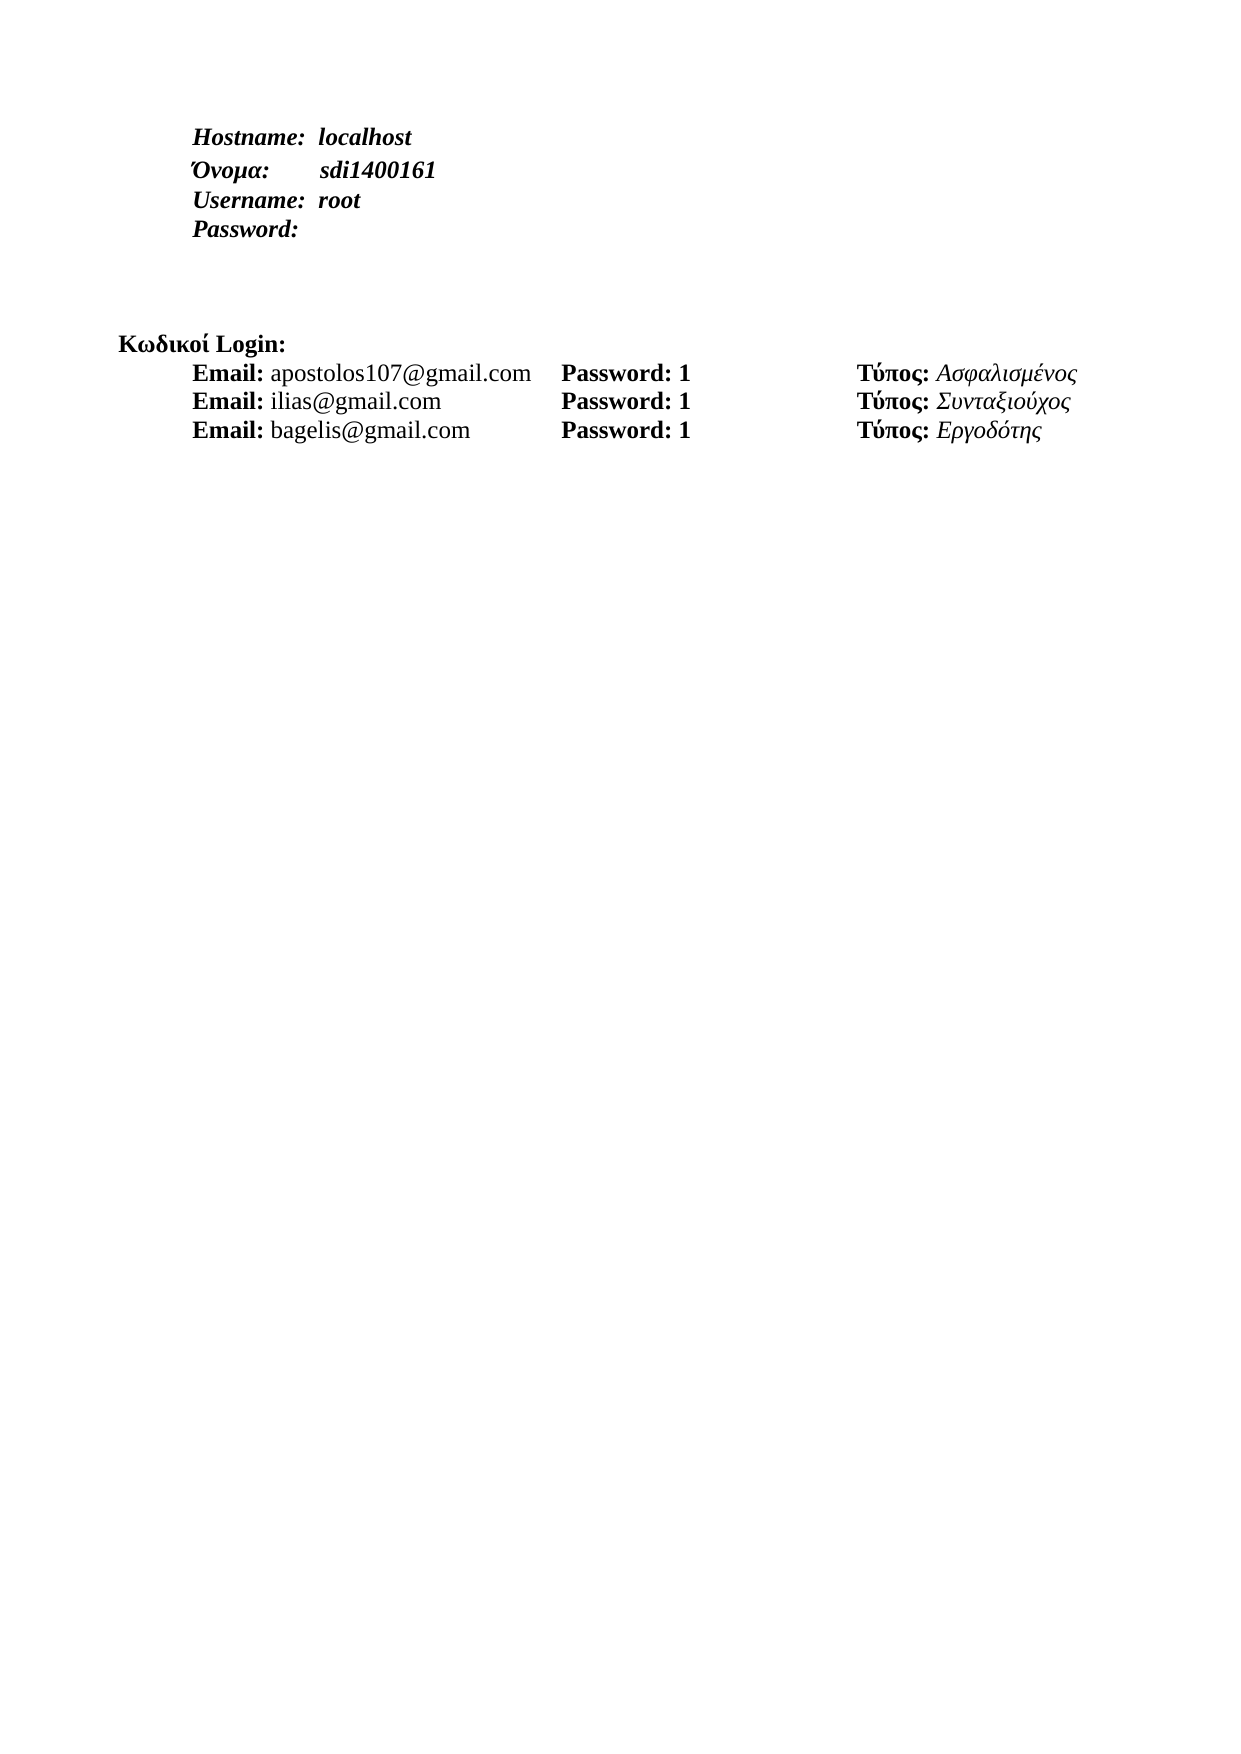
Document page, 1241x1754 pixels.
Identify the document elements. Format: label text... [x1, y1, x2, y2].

text Hostname: localhost [118, 118, 1122, 152]
text Email: apostolos107@gmail.com Password: 1 Τύπος: Ασφαλισμένος [118, 358, 1122, 386]
text Email: ilias@gmail.com Password: 1 Τύπος: Συνταξιούχος [118, 386, 1122, 415]
text Όνομα: sdi1400161 [118, 152, 1122, 185]
text Password: [118, 214, 1122, 243]
text Κωδικοί Login: [118, 329, 1122, 358]
text Username: root [118, 185, 1122, 214]
text Email: bagelis@gmail.com Password: 1 Τύπος: Εργοδότης [118, 415, 1122, 444]
